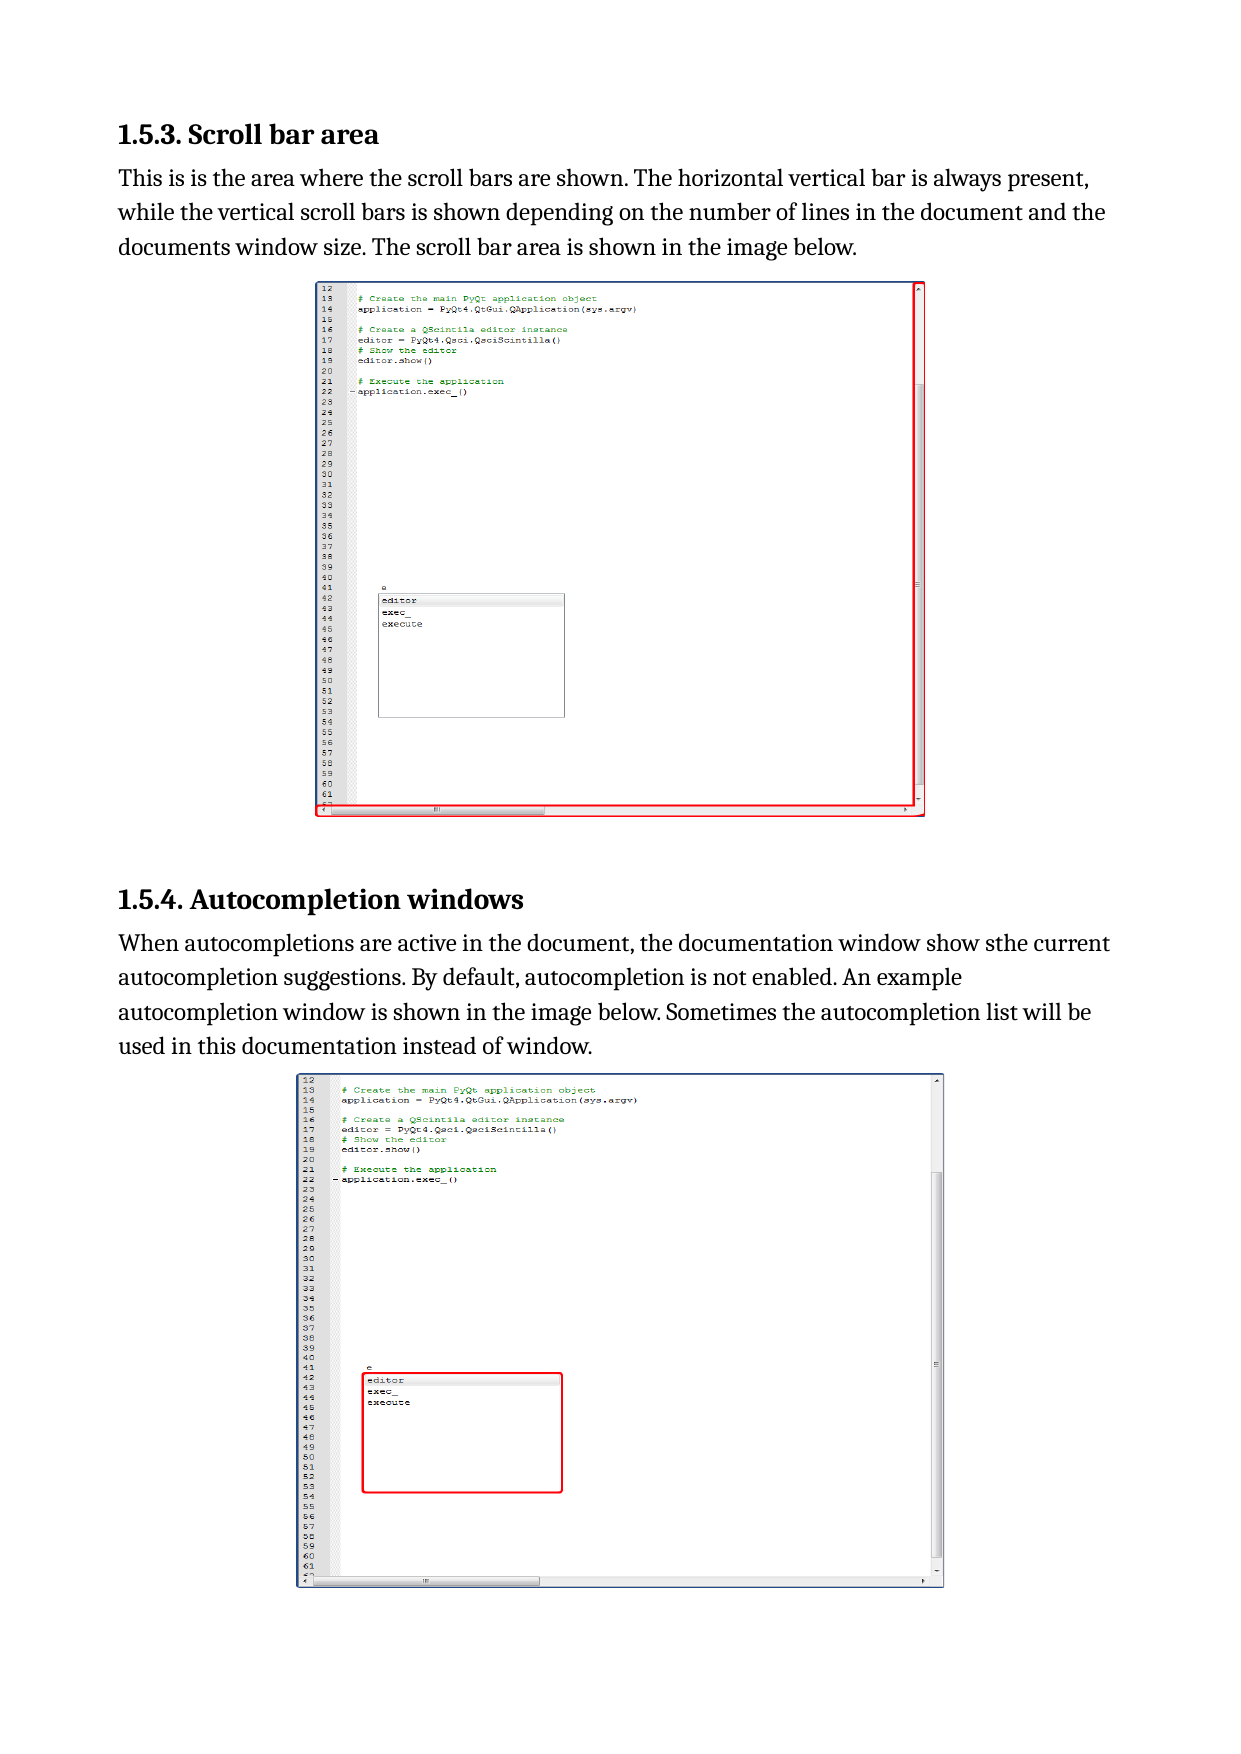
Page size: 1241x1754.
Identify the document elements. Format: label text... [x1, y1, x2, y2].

subtitle 1.5.4. Autocompletion windows [118, 883, 1122, 917]
picture [315, 281, 925, 817]
text This is is the area where the scroll bars are shown. The horizontal vertical bar is always present, while the vertical scroll bars is shown depending on the number of lines in the document and the documents window size. The scroll bar area is shown in the image below. [118, 164, 1122, 261]
picture [296, 1073, 945, 1588]
text When autocompletions are active in the document, the documentation window show sthe current autocompletion suggestions. By default, autocompletion is not enabled. An example autocompletion window is shown in the image below. Sometimes the autocompletion list will be used in this documentation instead of window. [118, 929, 1122, 1061]
subtitle 1.5.3. Scroll bar area [118, 118, 1122, 152]
